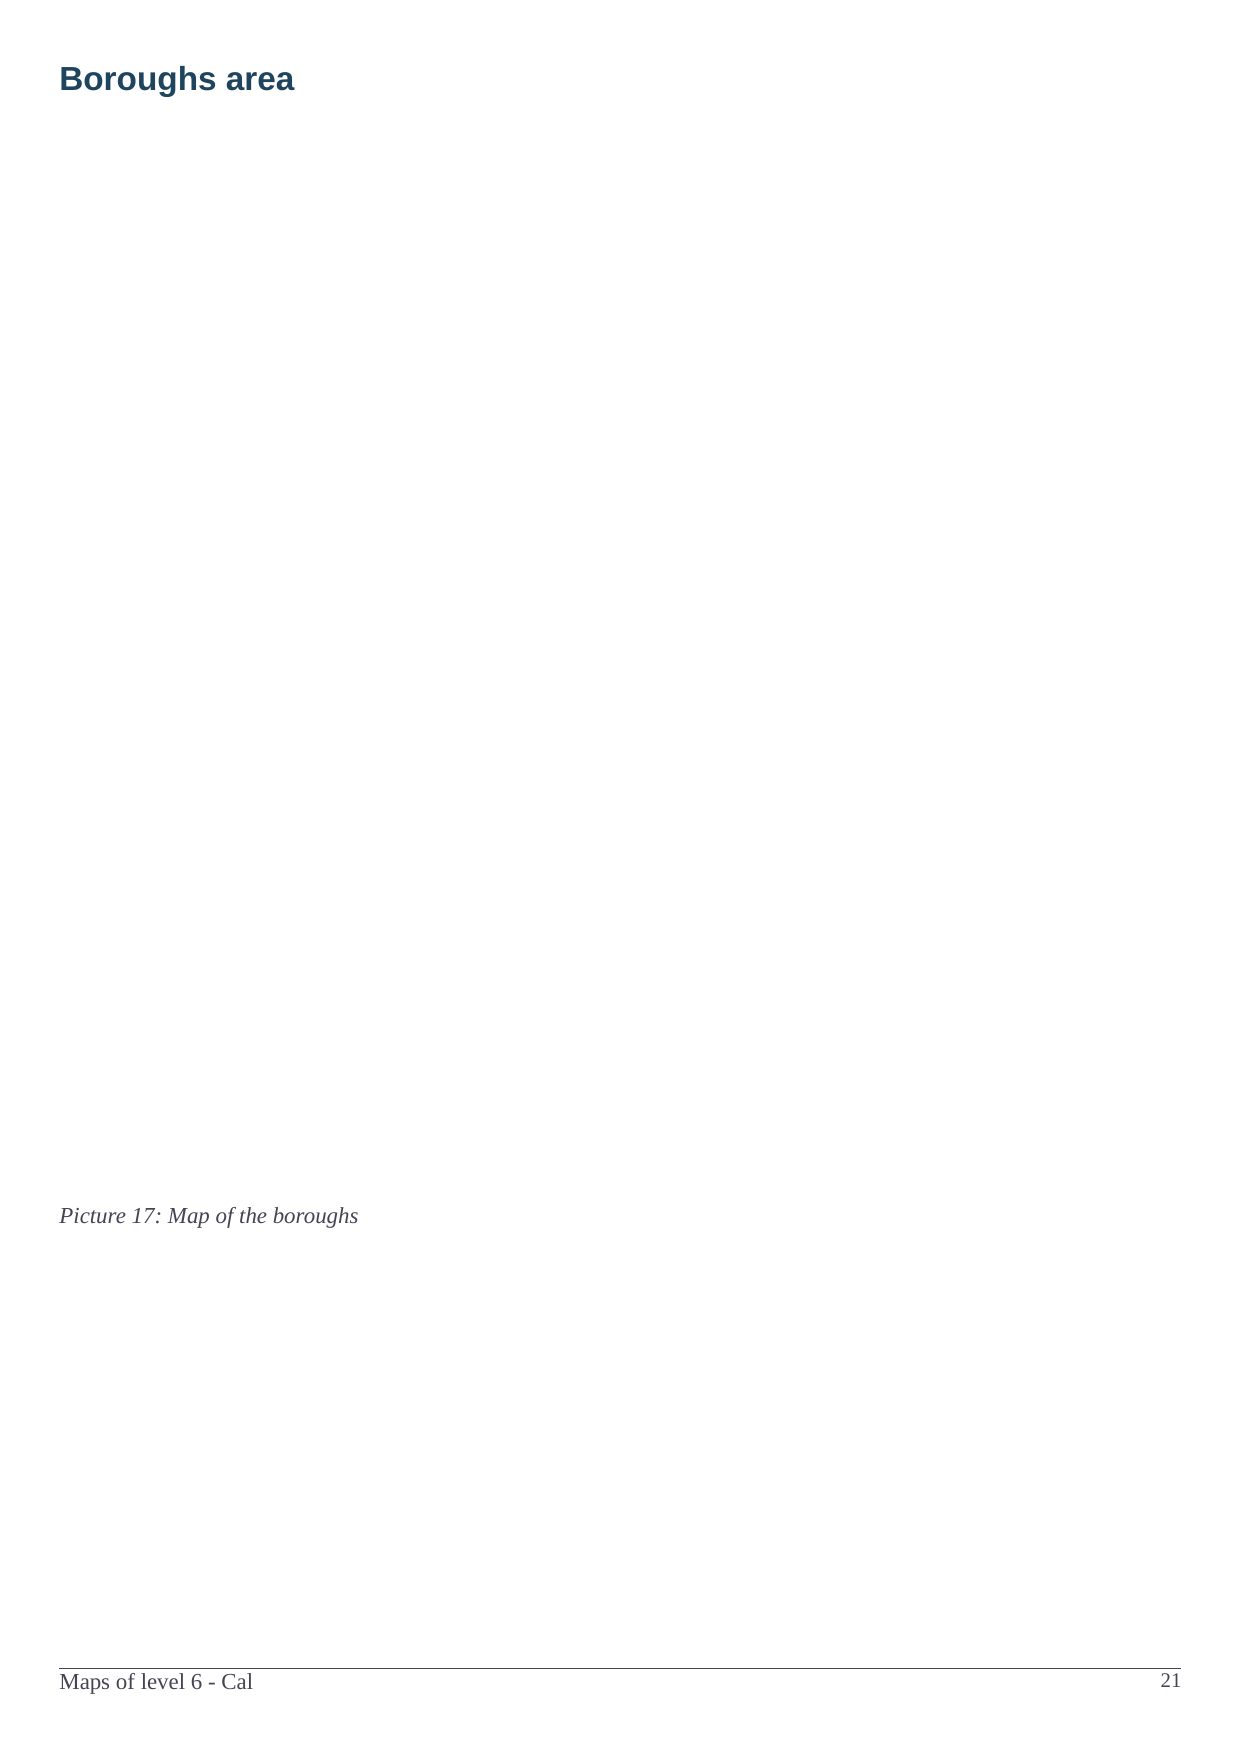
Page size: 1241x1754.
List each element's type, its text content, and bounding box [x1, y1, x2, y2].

subtitle Boroughs area [59, 59, 1181, 97]
text Picture 17: Map of the boroughs [59, 122, 1153, 1229]
